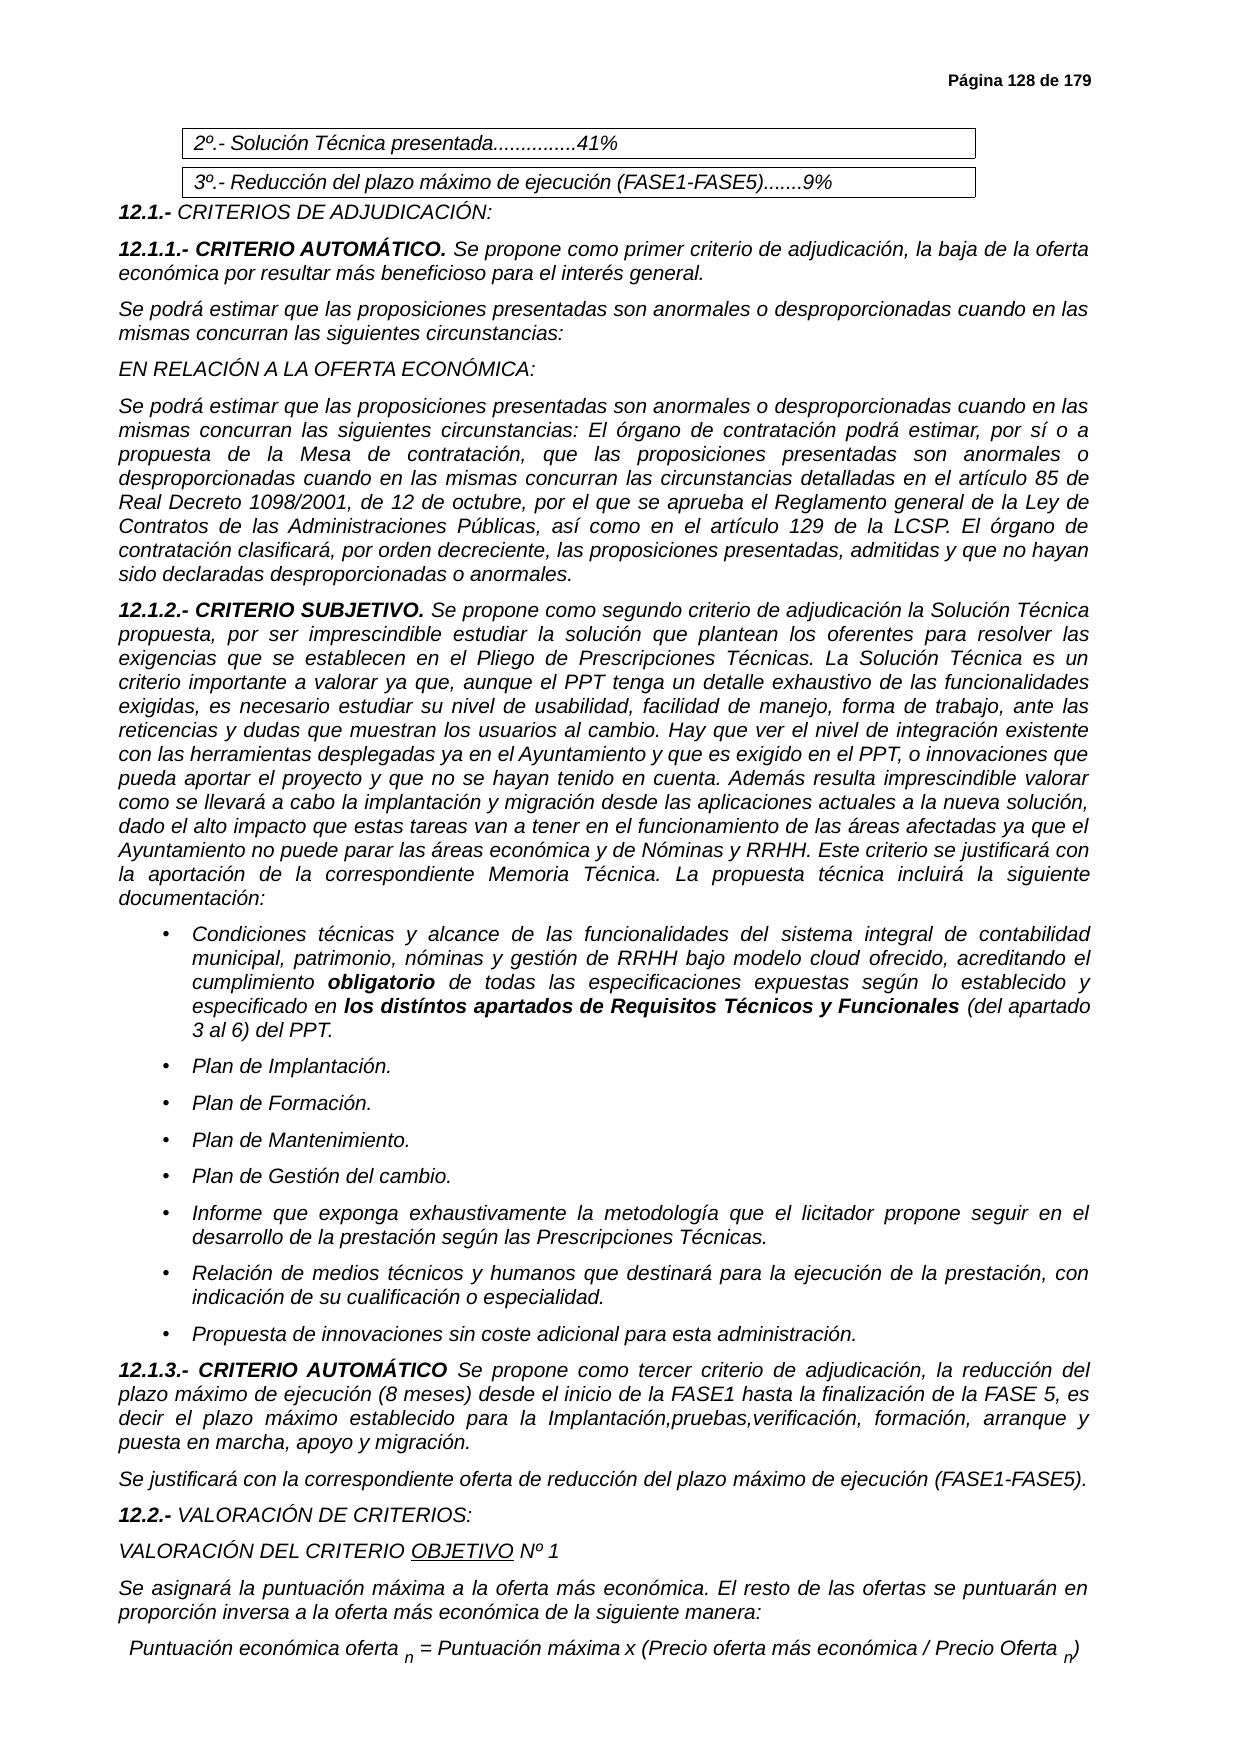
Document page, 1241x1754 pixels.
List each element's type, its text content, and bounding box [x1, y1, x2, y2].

list Condiciones técnicas y alcance de las funcionalidades del sistema integral de contabilidad municipal, patrimonio, nóminas y gestión de RRHH bajo modelo cloud ofrecido, acreditando el cumplimiento obligatorio de todas las especificaciones expuestas según lo establecido y especificado en los distíntos apartados de Requisitos Técnicos y Funcionales (del apartado 3 al 6) del PPT. [162, 922, 1092, 1042]
text 12.1.1.- CRITERIO AUTOMÁTICO. Se propone como primer criterio de adjudicación, la baja de la oferta económica por resultar más beneficioso para el interés general. [118, 236, 1092, 284]
text Se justificará con la correspondiente oferta de reducción del plazo máximo de ejecución (FASE1-FASE5). [118, 1466, 1092, 1490]
text Puntuación económica oferta n = Puntuación máxima x (Precio oferta más económica / Precio Oferta n) [118, 1636, 1092, 1667]
text 12.1.2.- CRITERIO SUBJETIVO. Se propone como segundo criterio de adjudicación la Solución Técnica propuesta, por ser imprescindible estudiar la solución que plantean los oferentes para resolver las exigencias que se establecen en el Pliego de Prescripciones Técnicas. La Solución Técnica es un criterio importante a valorar ya que, aunque el PPT tenga un detalle exhaustivo de las funcionalidades exigidas, es necesario estudiar su nivel de usabilidad, facilidad de manejo, forma de trabajo, ante las reticencias y dudas que muestran los usuarios al cambio. Hay que ver el nivel de integración existente con las herramientas desplegadas ya en el Ayuntamiento y que es exigido en el PPT, o innovaciones que pueda aportar el proyecto y que no se hayan tenido en cuenta. Además resulta imprescindible valorar como se llevará a cabo la implantación y migración desde las aplicaciones actuales a la nueva solución, dado el alto impacto que estas tareas van a tener en el funcionamiento de las áreas afectadas ya que el Ayuntamiento no puede parar las áreas económica y de Nóminas y RRHH. Este criterio se justificará con la aportación de la correspondiente Memoria Técnica. La propuesta técnica incluirá la siguiente documentación: [118, 598, 1092, 909]
table_cell 3º.- Reducción del plazo máximo de ejecución (FASE1-FASE5).......9% [118, 161, 978, 200]
text VALORACIÓN DEL CRITERIO OBJETIVO Nº 1 [118, 1539, 1092, 1563]
text Se podrá estimar que las proposiciones presentadas son anormales o desproporcionadas cuando en las mismas concurran las siguientes circunstancias: [118, 297, 1092, 345]
list Plan de Gestión del cambio. [162, 1164, 1092, 1188]
text 12.2.- VALORACIÓN DE CRITERIOS: [118, 1503, 1092, 1527]
text Se podrá estimar que las proposiciones presentadas son anormales o desproporcionadas cuando en las mismas concurran las siguientes circunstancias: El órgano de contratación podrá estimar, por sí o a propuesta de la Mesa de contratación, que las proposiciones presentadas son anormales o desproporcionadas cuando en las mismas concurran las circunstancias detalladas en el artículo 85 de Real Decreto 1098/2001, de 12 de octubre, por el que se aprueba el Reglamento general de la Ley de Contratos de las Administraciones Públicas, así como en el artículo 129 de la LCSP. El órgano de contratación clasificará, por orden decreciente, las proposiciones presentadas, admitidas y que no hayan sido declaradas desproporcionadas o anormales. [118, 394, 1092, 585]
list Plan de Mantenimiento. [162, 1127, 1092, 1151]
text Se asignará la puntuación máxima a la oferta más económica. El resto de las ofertas se puntuarán en proporción inversa a la oferta más económica de la siguiente manera: [118, 1576, 1092, 1624]
list Relación de medios técnicos y humanos que destinará para la ejecución de la prestación, con indicación de su cualificación o especialidad. [162, 1261, 1092, 1309]
list Plan de Implantación. [162, 1054, 1092, 1078]
text EN RELACIÓN A LA OFERTA ECONÓMICA: [118, 357, 1092, 381]
list Propuesta de innovaciones sin coste adicional para esta administración. [162, 1322, 1092, 1346]
list Plan de Formación. [162, 1091, 1092, 1115]
table_cell 2º.- Solución Técnica presentada...............41% [118, 122, 978, 161]
text 12.1.3.- CRITERIO AUTOMÁTICO Se propone como tercer criterio de adjudicación, la reducción del plazo máximo de ejecución (8 meses) desde el inicio de la FASE1 hasta la finalización de la FASE 5, es decir el plazo máximo establecido para la Implantación,pruebas,verificación, formación, arranque y puesta en marcha, apoyo y migración. [118, 1358, 1092, 1454]
list Informe que exponga exhaustivamente la metodología que el licitador propone seguir en el desarrollo de la prestación según las Prescripciones Técnicas. [162, 1201, 1092, 1248]
text 12.1.- CRITERIOS DE ADJUDICACIÓN: [118, 200, 1092, 224]
